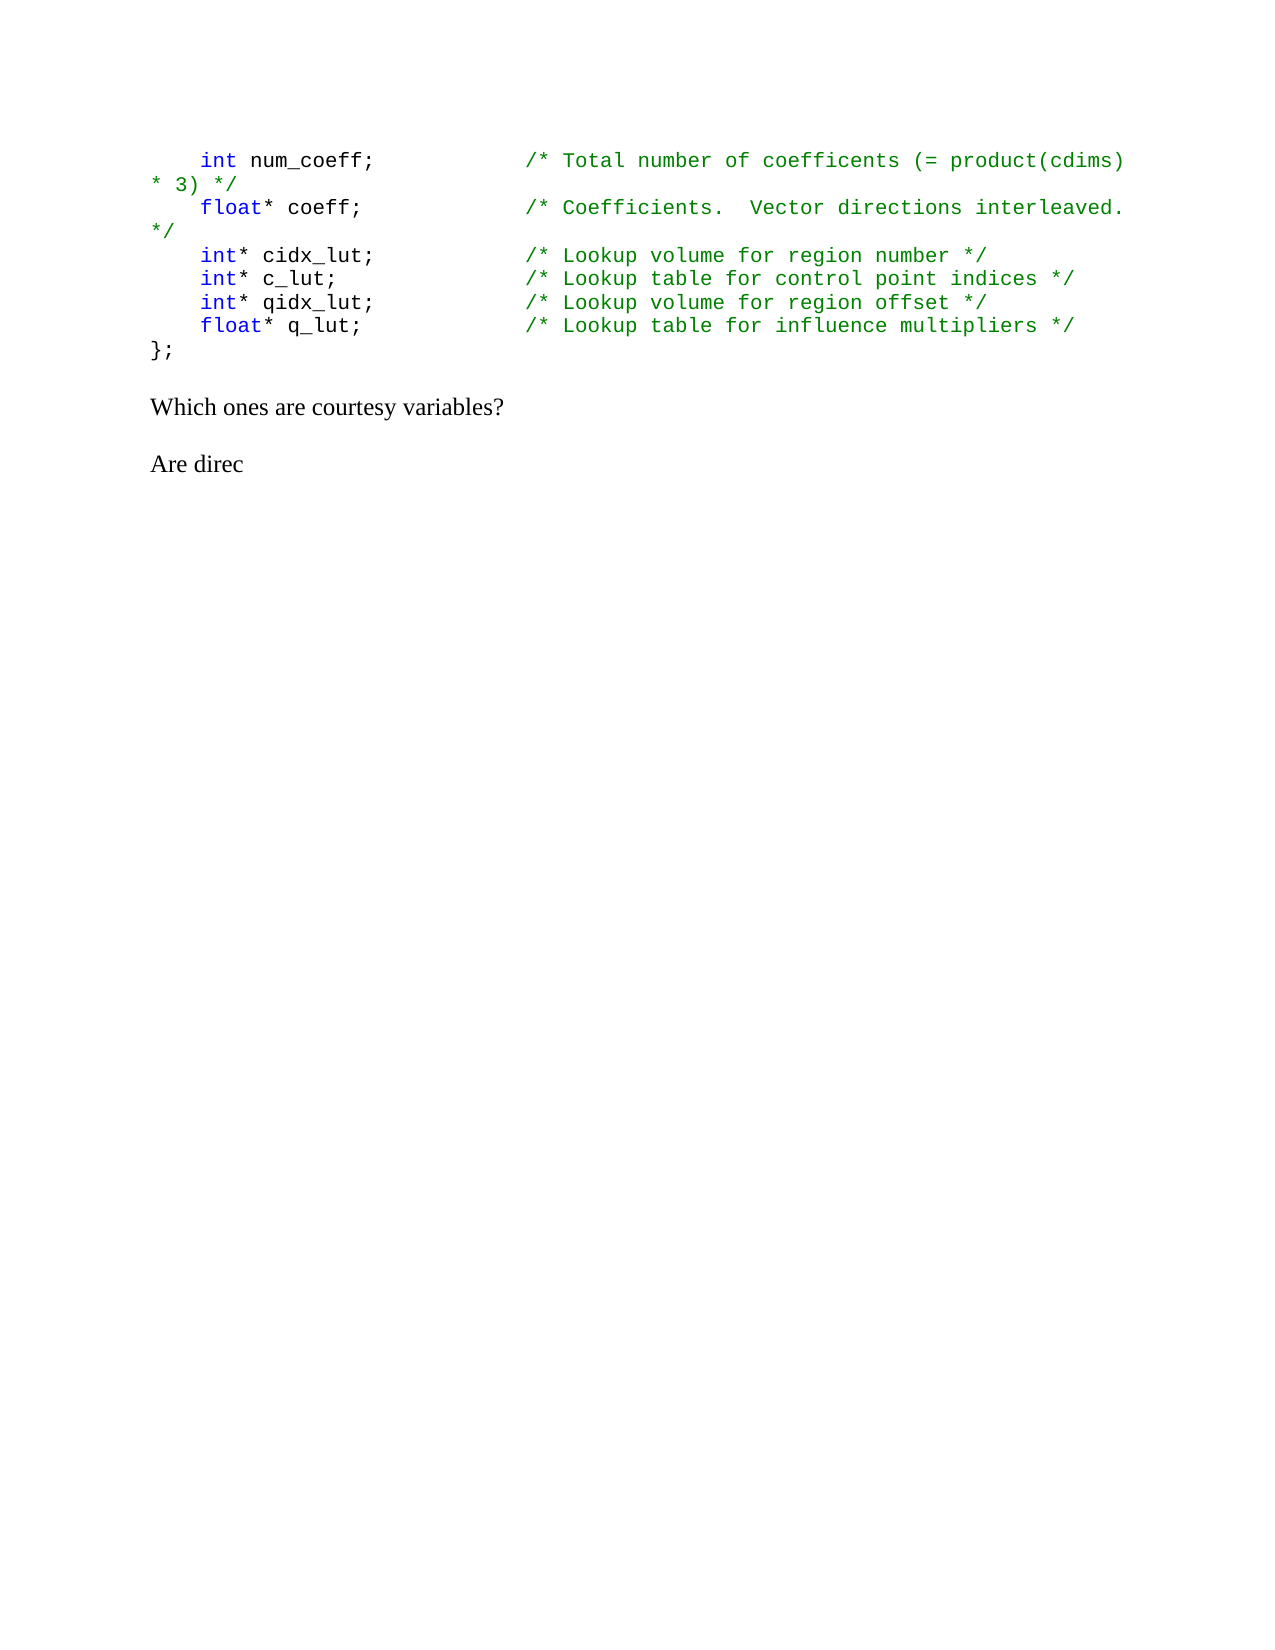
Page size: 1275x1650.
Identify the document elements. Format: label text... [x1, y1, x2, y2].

text Are direc [150, 449, 1125, 478]
text Which ones are courtesy variables? [150, 392, 1125, 420]
text int* cidx_lut; /* Lookup volume for region number */ [150, 244, 1125, 268]
text float* q_lut; /* Lookup table for influence multipliers */ [150, 316, 1125, 339]
text int* c_lut; /* Lookup table for control point indices */ [150, 268, 1125, 292]
text float* coeff; /* Coefficients. Vector directions interleaved. */ [150, 197, 1125, 244]
text int* qidx_lut; /* Lookup volume for region offset */ [150, 292, 1125, 316]
text }; [150, 339, 1125, 363]
text int num_coeff; /* Total number of coefficents (= product(cdims) * 3) */ [150, 150, 1125, 197]
